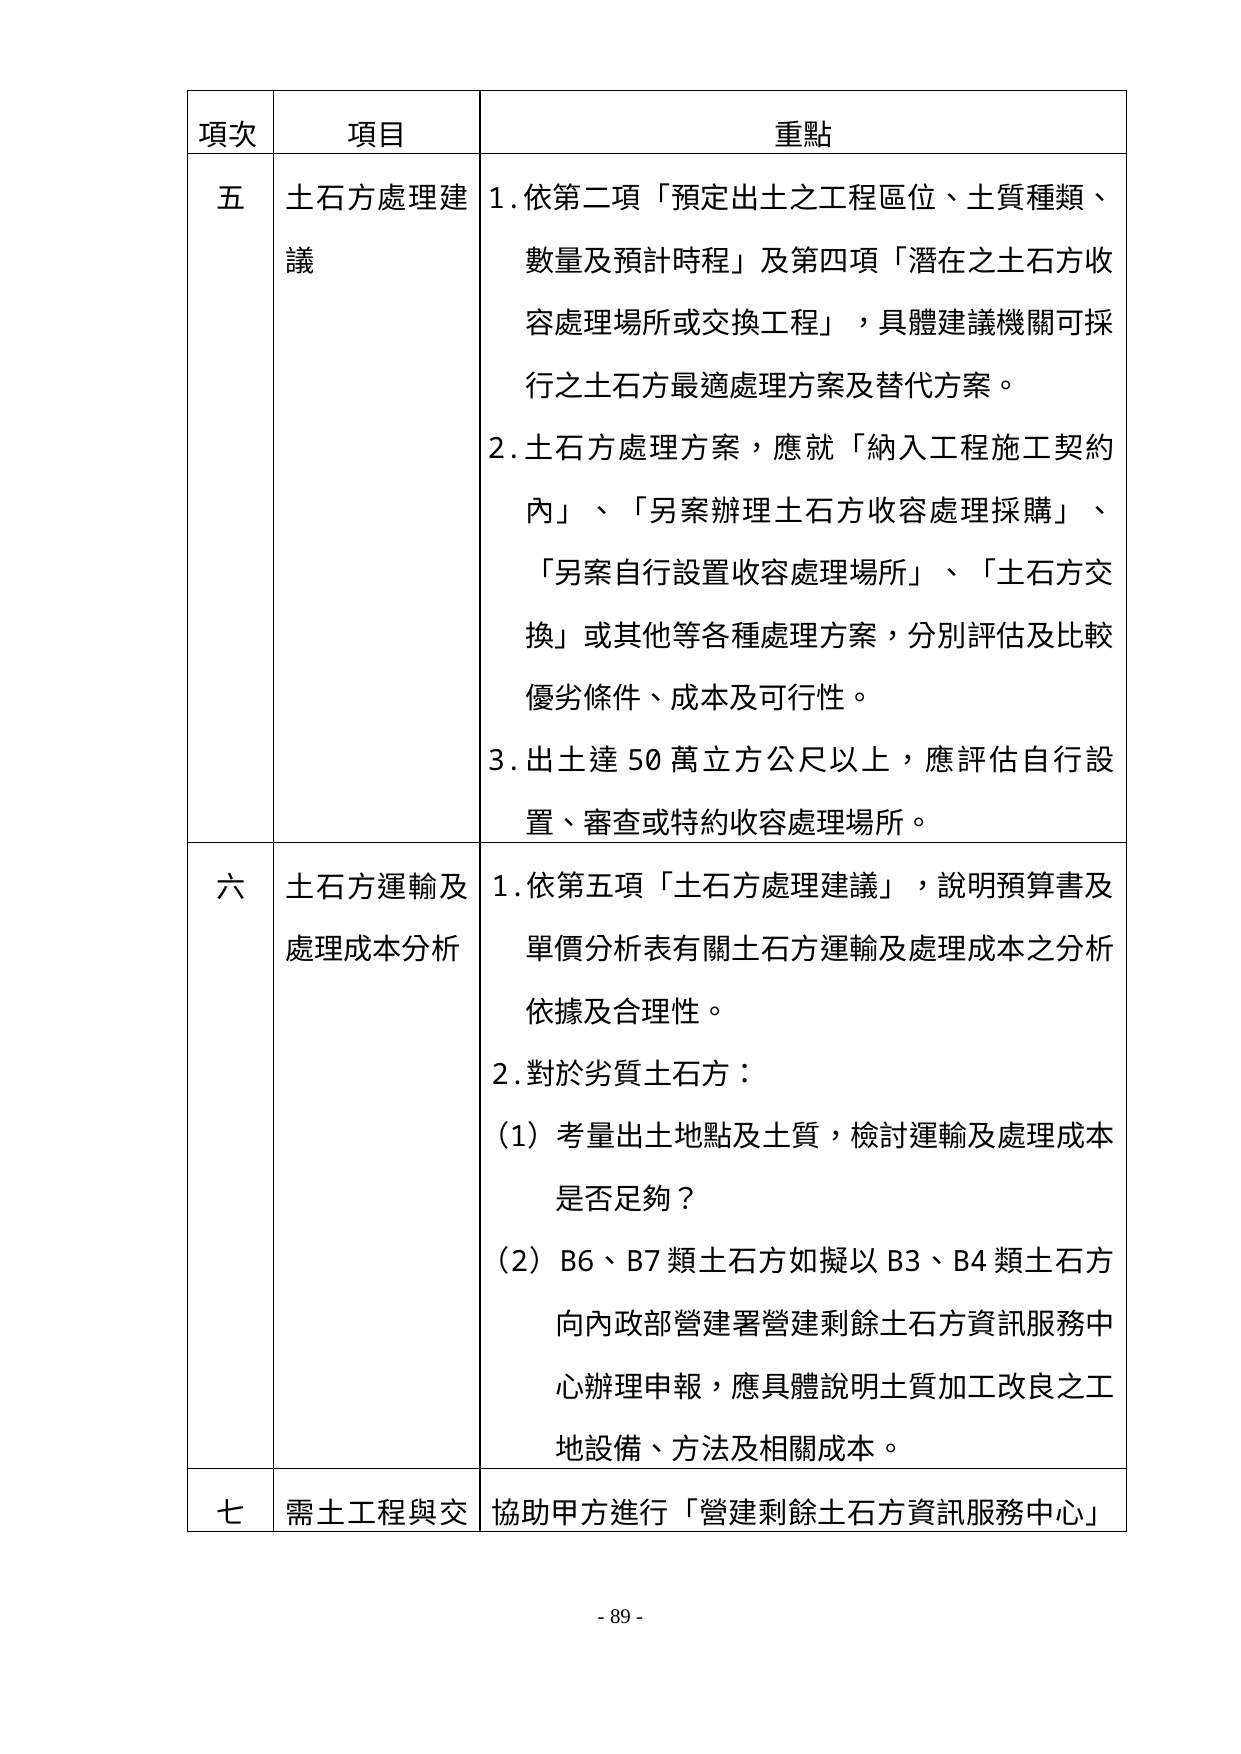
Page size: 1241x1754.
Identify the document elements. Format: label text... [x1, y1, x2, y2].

table_cell 土石方運輸及處理成本分析 [274, 843, 479, 1468]
table_cell 協助甲方進行「營建剩餘土石方資訊服務中心」 [481, 1469, 1126, 1531]
table_cell 七 [188, 1469, 273, 1531]
table_cell 土石方處理建議 [274, 154, 479, 842]
table_cell 需土工程與交 [274, 1469, 479, 1531]
table_header 項目 [274, 91, 479, 153]
table_cell 六 [188, 843, 273, 1468]
table_header 項次 [188, 91, 273, 153]
table_cell 五 [188, 154, 273, 842]
table_cell 1.依第二項「預定出土之工程區位、土質種類、數量及預計時程」及第四項「潛在之土石方收容處理場所或交換工程」，具體建議機關可採行之土石方最適處理方案及替代方案。 2.土石方處理方案，應就「納入工程施工契約內」、「另案辦理土石方收容處理採購」、「另案自行設置收容處理場所」、「土石方交換」或其他等各種處理方案，分別評估及比較優劣條件、成本及可行性。 3.出土達50萬立方公尺以上，應評估自行設置、審查或特約收容處理場所。 [481, 154, 1126, 842]
table_header 重點 [481, 91, 1126, 153]
table_cell 1.依第五項「土石方處理建議」，說明預算書及單價分析表有關土石方運輸及處理成本之分析依據及合理性。 2.對於劣質土石方： （1）考量出土地點及土質，檢討運輸及處理成本是否足夠？ （2）B6、B7類土石方如擬以B3、B4類土石方向內政部營建署營建剩餘土石方資訊服務中心辦理申報，應具體說明土質加工改良之工地設備、方法及相關成本。 [481, 843, 1126, 1468]
